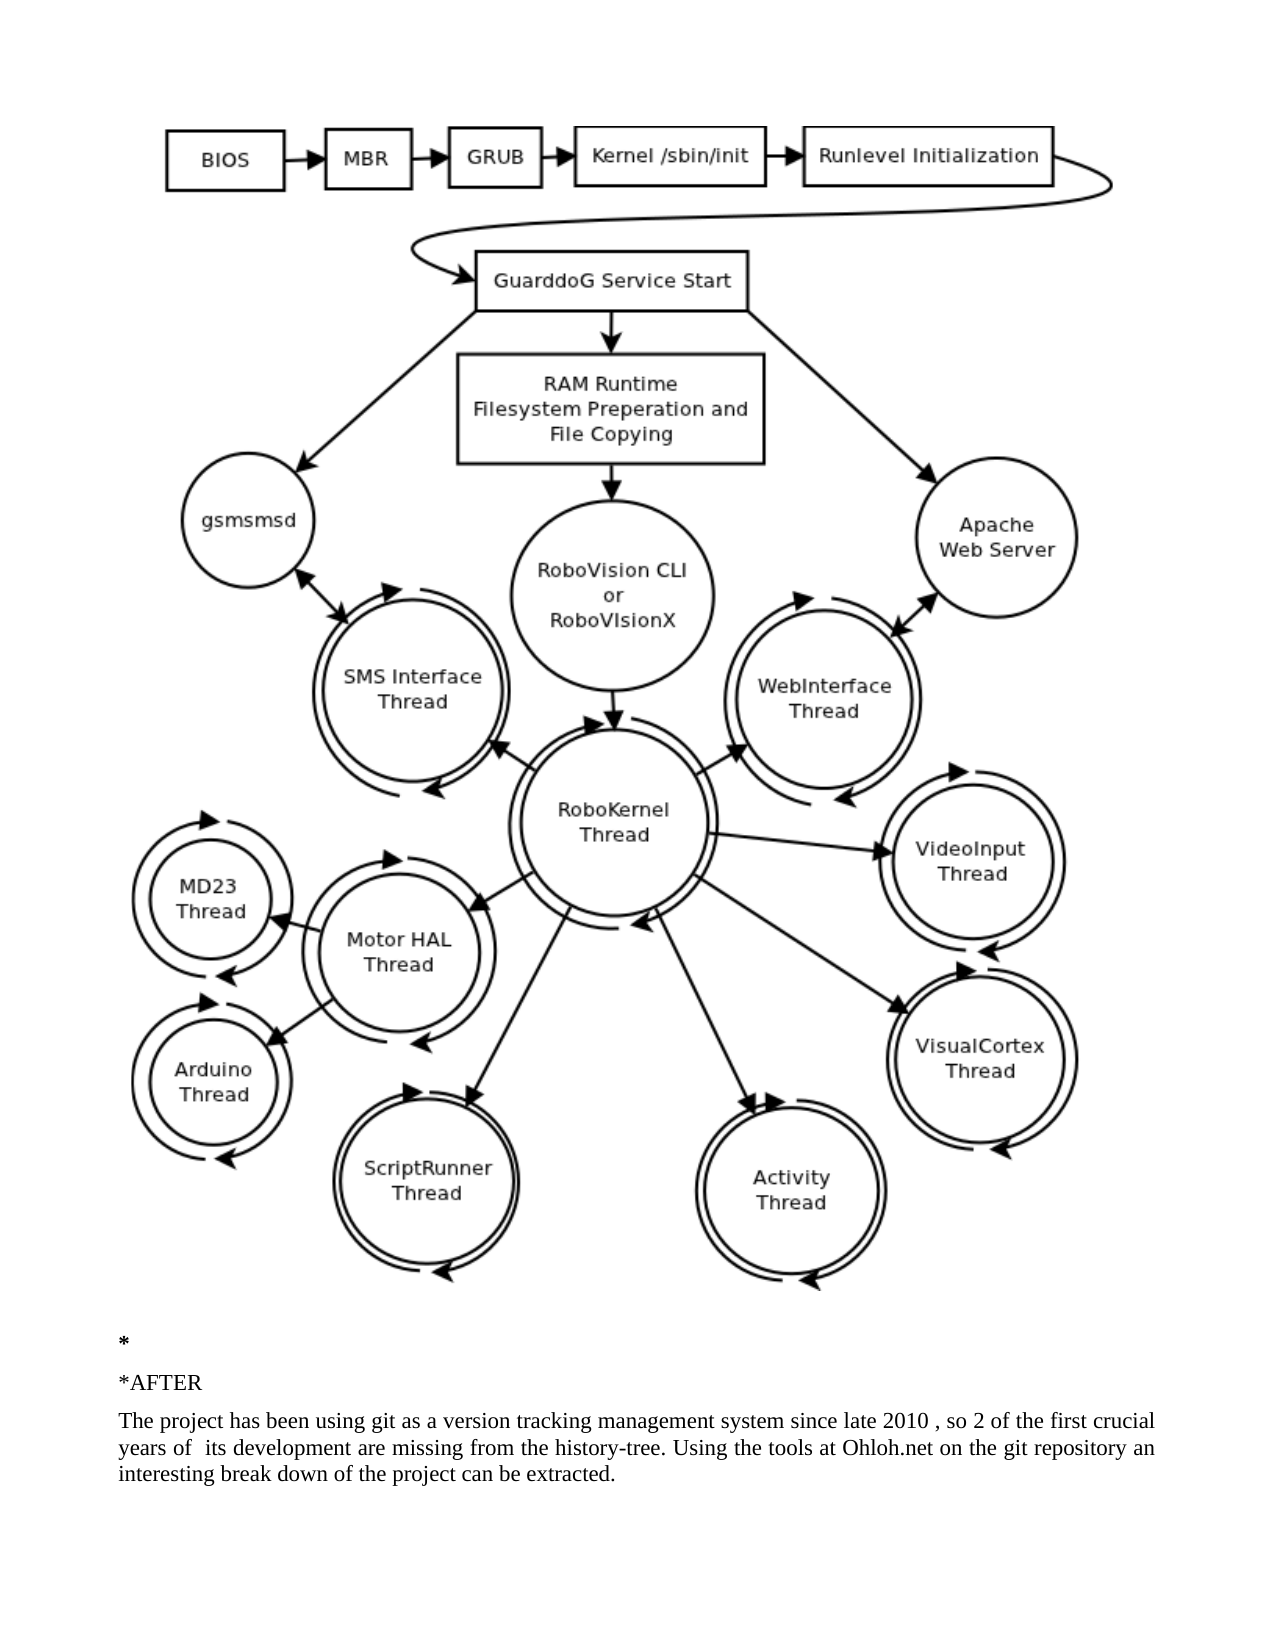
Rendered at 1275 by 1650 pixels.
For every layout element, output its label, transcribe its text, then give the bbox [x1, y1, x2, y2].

text *AFTER [118, 1369, 1157, 1395]
picture [131, 126, 1113, 1291]
text The project has been using git as a version tracking management system since late 2010 , so 2 of the first crucial years of its development are missing from the history-tree. Using the tools at Ohloh.net on the git repository an interesting break down of the project can be extracted. [118, 1407, 1157, 1487]
text * [118, 1330, 1157, 1356]
